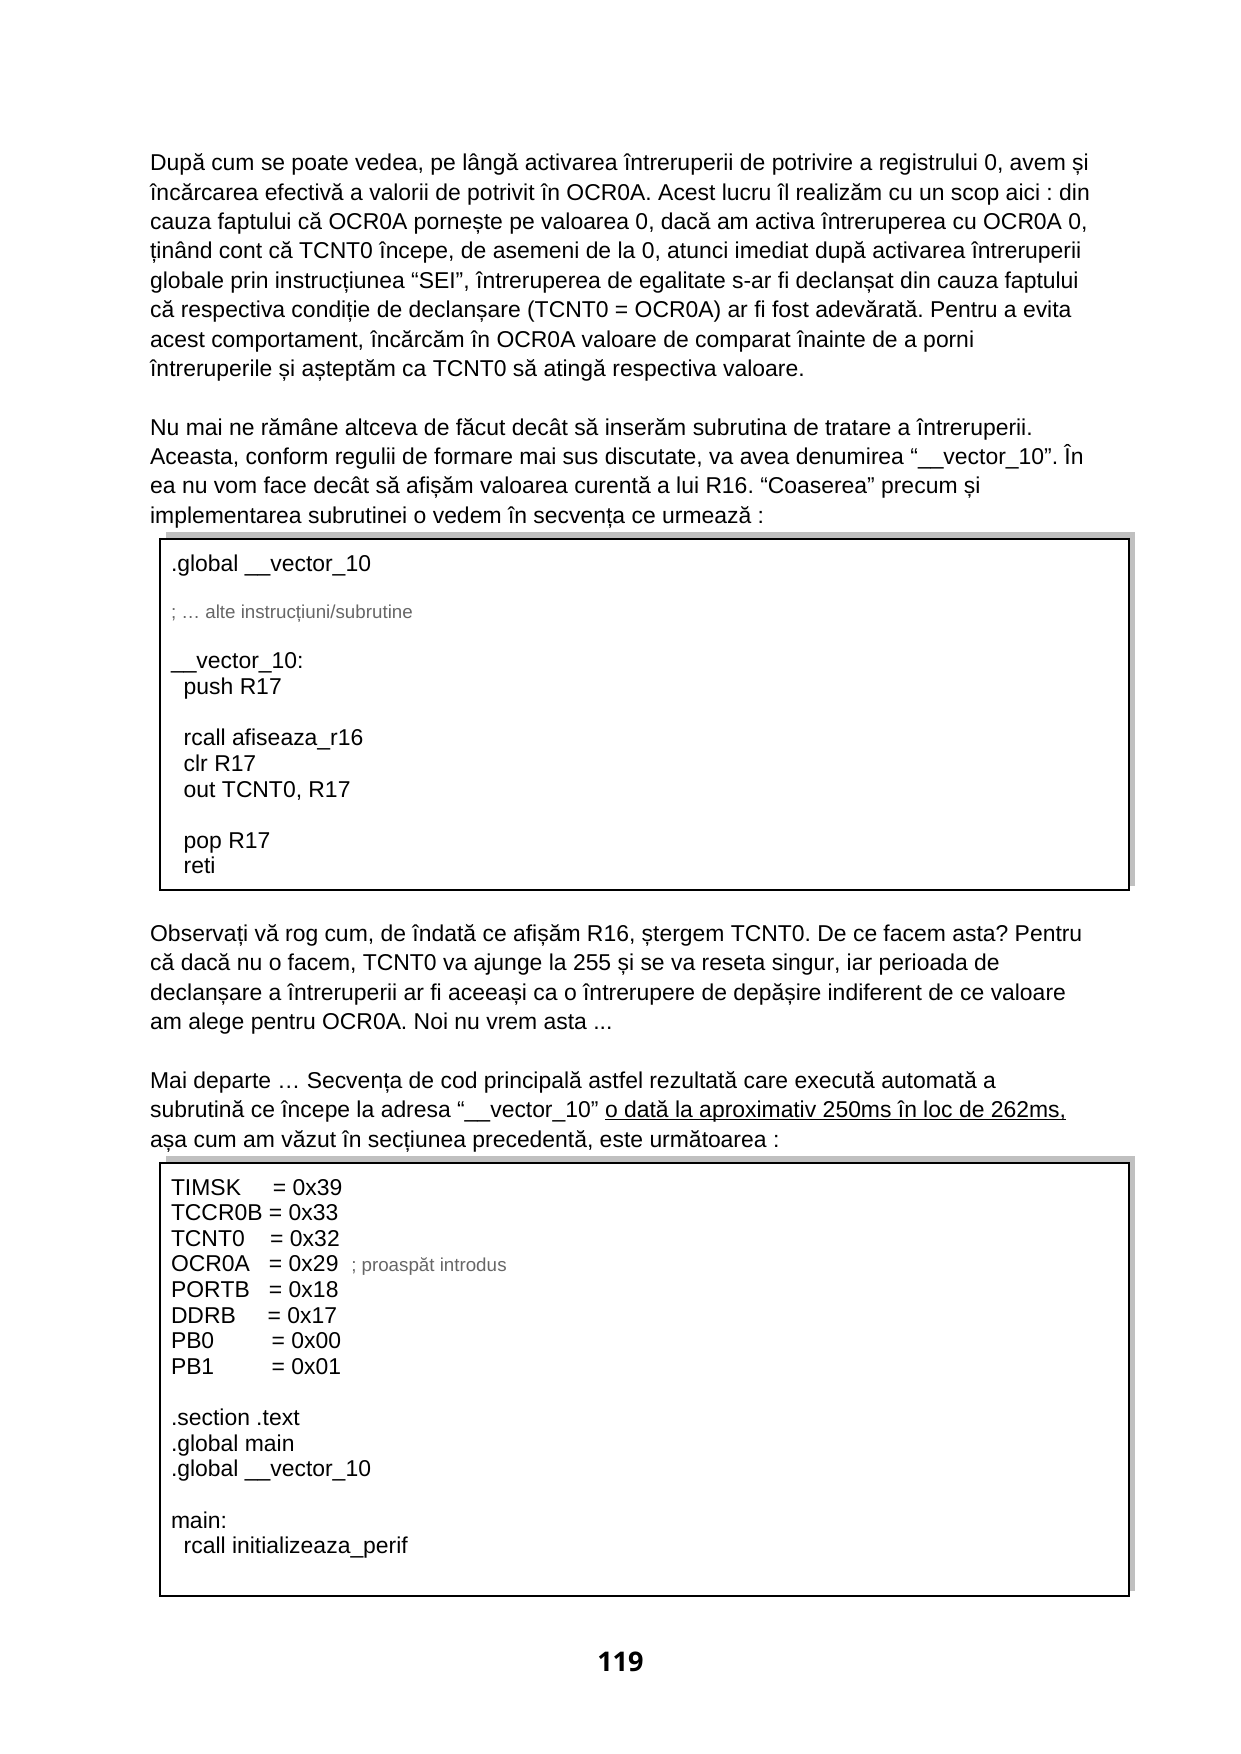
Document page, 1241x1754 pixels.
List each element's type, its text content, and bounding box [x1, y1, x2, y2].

table_header TIMSK = 0x39 TCCR0B = 0x33 TCNT0 = 0x32 OCR0A = 0x29 ; proaspăt introdus PORTB = 0x18 DDRB = 0x17 PB0 = 0x00 PB1 = 0x01 .section .text .global main .global __vector_10 main: rcall initializeaza_perif [161, 1164, 1128, 1595]
text Nu mai ne rămâne altceva de făcut decât să inserăm subrutina de tratare a întreruperii. Aceasta, conform regulii de formare mai sus discutate, va avea denumirea “__vector_10”. În ea nu vom face decât să afișăm valoarea curentă a lui R16. “Coaserea” precum și implementarea subrutinei o vedem în secvența ce urmează : [150, 414, 1091, 528]
text Mai departe … Secvența de cod principală astfel rezultată care execută automată a subrutină ce începe la adresa “__vector_10” o dată la aproximativ 250ms în loc de 262ms, așa cum am văzut în secțiunea precedentă, este următoarea : [150, 1068, 1091, 1152]
text După cum se poate vedea, pe lângă activarea întreruperii de potrivire a registrului 0, avem și încărcarea efectivă a valorii de potrivit în OCR0A. Acest lucru îl realizăm cu un scop aici : din cauza faptului că OCR0A pornește pe valoarea 0, dacă am activa întreruperea cu OCR0A 0, ținând cont că TCNT0 începe, de asemeni de la 0, atunci imediat după activarea întreruperii globale prin instrucțiunea “SEI”, întreruperea de egalitate s-ar fi declanșat din cauza faptului că respectiva condiție de declanșare (TCNT0 = OCR0A) ar fi fost adevărată. Pentru a evita acest comportament, încărcăm în OCR0A valoare de comparat înainte de a porni întreruperile și așteptăm ca TCNT0 să atingă respectiva valoare. [150, 150, 1091, 381]
text Observați vă rog cum, de îndată ce afișăm R16, ștergem TCNT0. De ce facem asta? Pentru că dacă nu o facem, TCNT0 va ajunge la 255 și se va reseta singur, iar perioada de declanșare a întreruperii ar fi aceeași ca o întrerupere de depășire indiferent de ce valoare am alege pentru OCR0A. Noi nu vrem asta ... [150, 921, 1091, 1034]
table_header .global __vector_10 ; … alte instrucțiuni/subrutine __vector_10: push R17 rcall afiseaza_r16 clr R17 out TCNT0, R17 pop R17 reti [161, 540, 1128, 889]
